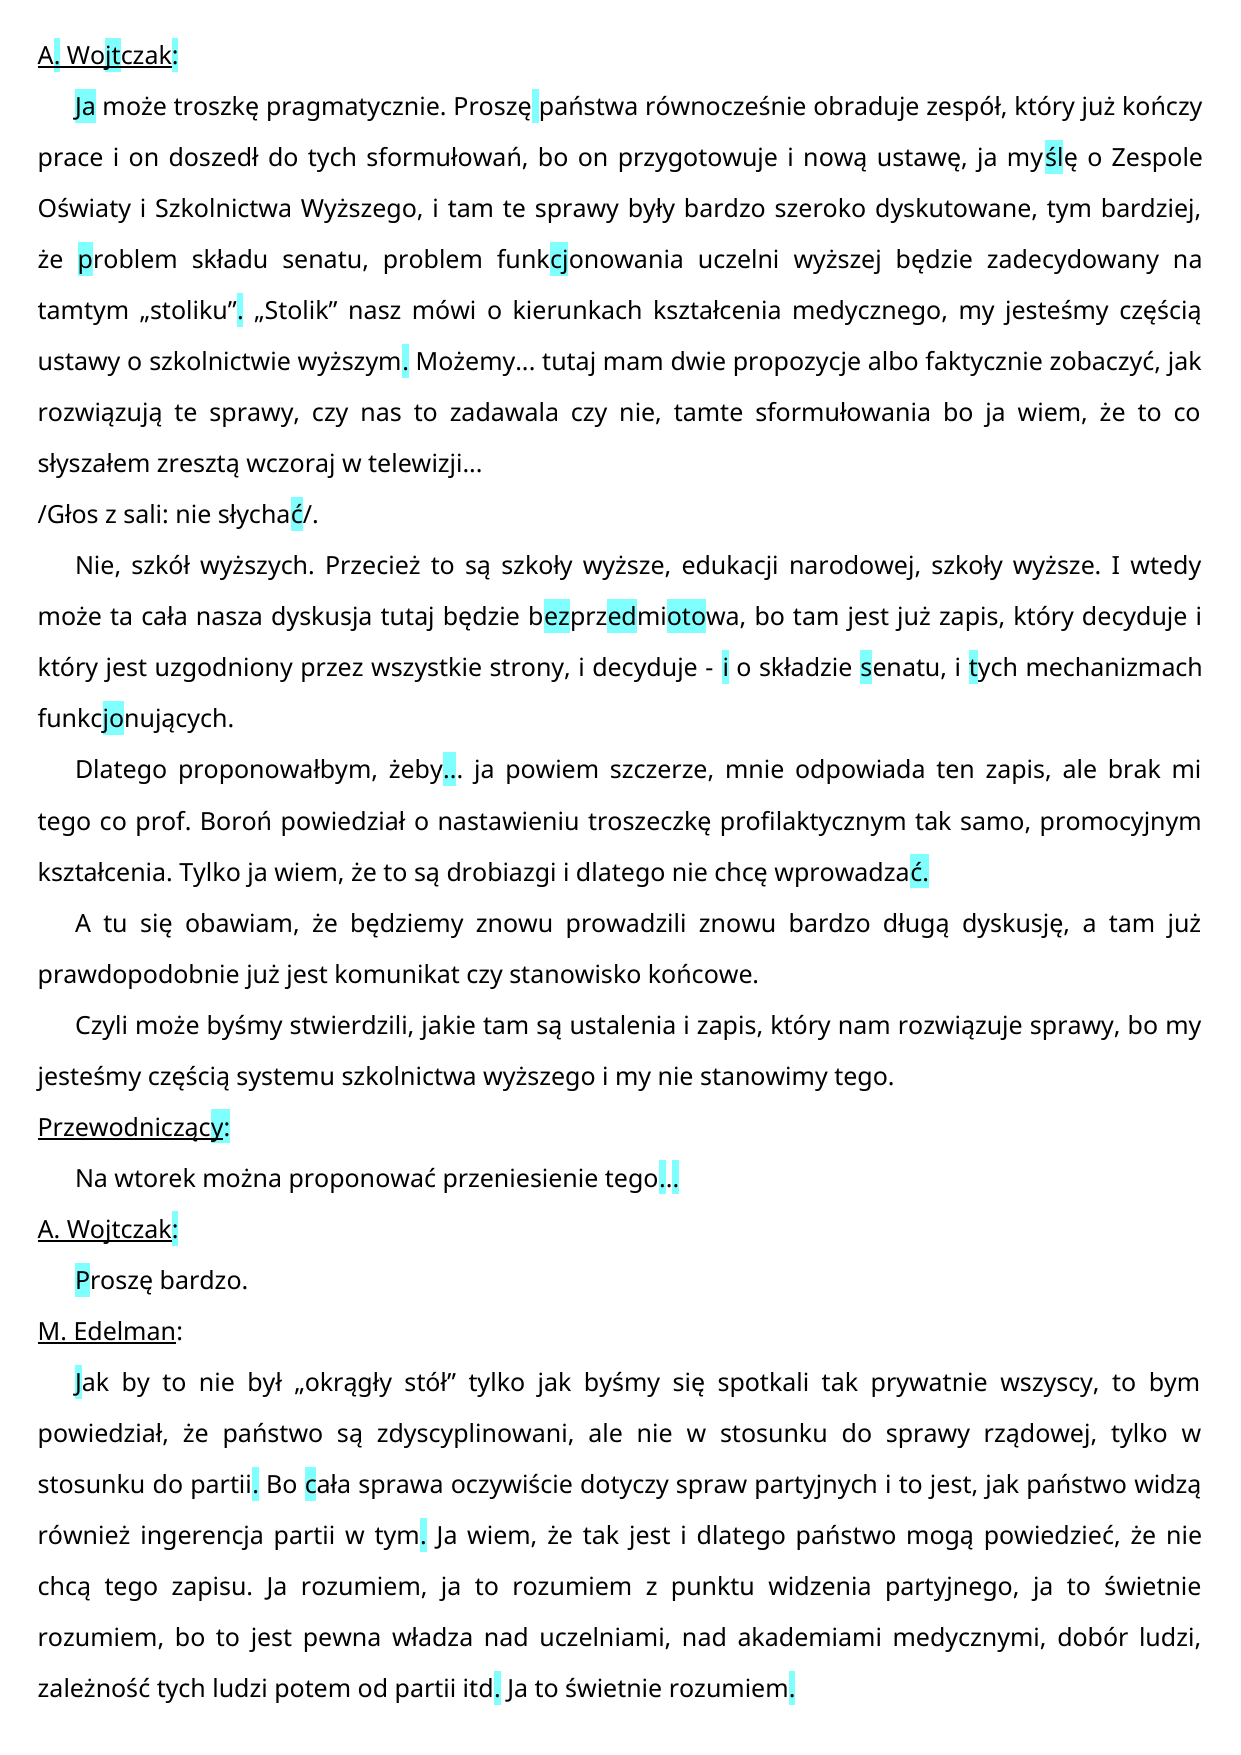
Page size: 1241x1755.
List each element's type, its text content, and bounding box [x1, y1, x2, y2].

text A. Wojtczak: [37, 37, 1203, 72]
text A tu się obawiam, że będziemy znowu prowadzili znowu bardzo długą dyskusję, a tam już prawdopodobnie już jest komunikat czy stanowisko końcowe. [37, 905, 1203, 990]
text Czyli może byśmy stwierdzili, jakie tam są ustalenia i zapis, który nam rozwiązuje sprawy, bo my jesteśmy częścią systemu szkolnictwa wyższego i my nie stanowimy tego. [37, 1007, 1203, 1092]
text Proszę bardzo. [37, 1262, 1203, 1297]
text Ja może troszkę pragmatycznie. Proszę państwa równocześnie obraduje zespół, który już kończy prace i on doszedł do tych sformułowań, bo on przygotowuje i nową ustawę, ja myślę o Zespole Oświaty i Szkolnictwa Wyższego, i tam te sprawy były bardzo szeroko dyskutowane, tym bardziej, że problem składu senatu, problem funkcjonowania uczelni wyższej będzie zadecydowany na tamtym „stoliku”. „Stolik” nasz mówi o kierunkach kształcenia medycznego, my jesteśmy częścią ustawy o szkolnictwie wyższym. Możemy... tutaj mam dwie propozycje albo faktycznie zobaczyć, jak rozwiązują te sprawy, czy nas to zadawala czy nie, tamte sformułowania bo ja wiem, że to co słyszałem zresztą wczoraj w telewizji... [37, 88, 1203, 480]
text Jak by to nie był „okrągły stół” tylko jak byśmy się spotkali tak prywatnie wszyscy, to bym powiedział, że państwo są zdyscyplinowani, ale nie w stosunku do sprawy rządowej, tylko w stosunku do partii. Bo cała sprawa oczywiście dotyczy spraw partyjnych i to jest, jak państwo widzą również ingerencja partii w tym. Ja wiem, że tak jest i dlatego państwo mogą powiedzieć, że nie chcą tego zapisu. Ja rozumiem, ja to rozumiem z punktu widzenia partyjnego, ja to świetnie rozumiem, bo to jest pewna władza nad uczelniami, nad akademiami medycznymi, dobór ludzi, zależność tych ludzi potem od partii itd. Ja to świetnie rozumiem. [37, 1364, 1203, 1705]
text Dlatego proponowałbym, żeby... ja powiem szczerze, mnie odpowiada ten zapis, ale brak mi tego co prof. Boroń powiedział o nastawieniu troszeczkę profilaktycznym tak samo, promocyjnym kształcenia. Tylko ja wiem, że to są drobiazgi i dlatego nie chcę wprowadzać. [37, 752, 1203, 888]
text M. Edelman: [37, 1313, 1203, 1348]
text Przewodniczący: [37, 1109, 1203, 1143]
text /Głos z sali: nie słychać/. [37, 497, 1203, 531]
text Na wtorek można proponować przeniesienie tego... [37, 1160, 1203, 1194]
text Nie, szkół wyższych. Przecież to są szkoły wyższe, edukacji narodowej, szkoły wyższe. I wtedy może ta cała nasza dyskusja tutaj będzie bezprzedmiotowa, bo tam jest już zapis, który decyduje i który jest uzgodniony przez wszystkie strony, i decyduje - i o składzie senatu, i tych mechanizmach funkcjonujących. [37, 548, 1203, 735]
text A. Wojtczak: [37, 1211, 1203, 1246]
